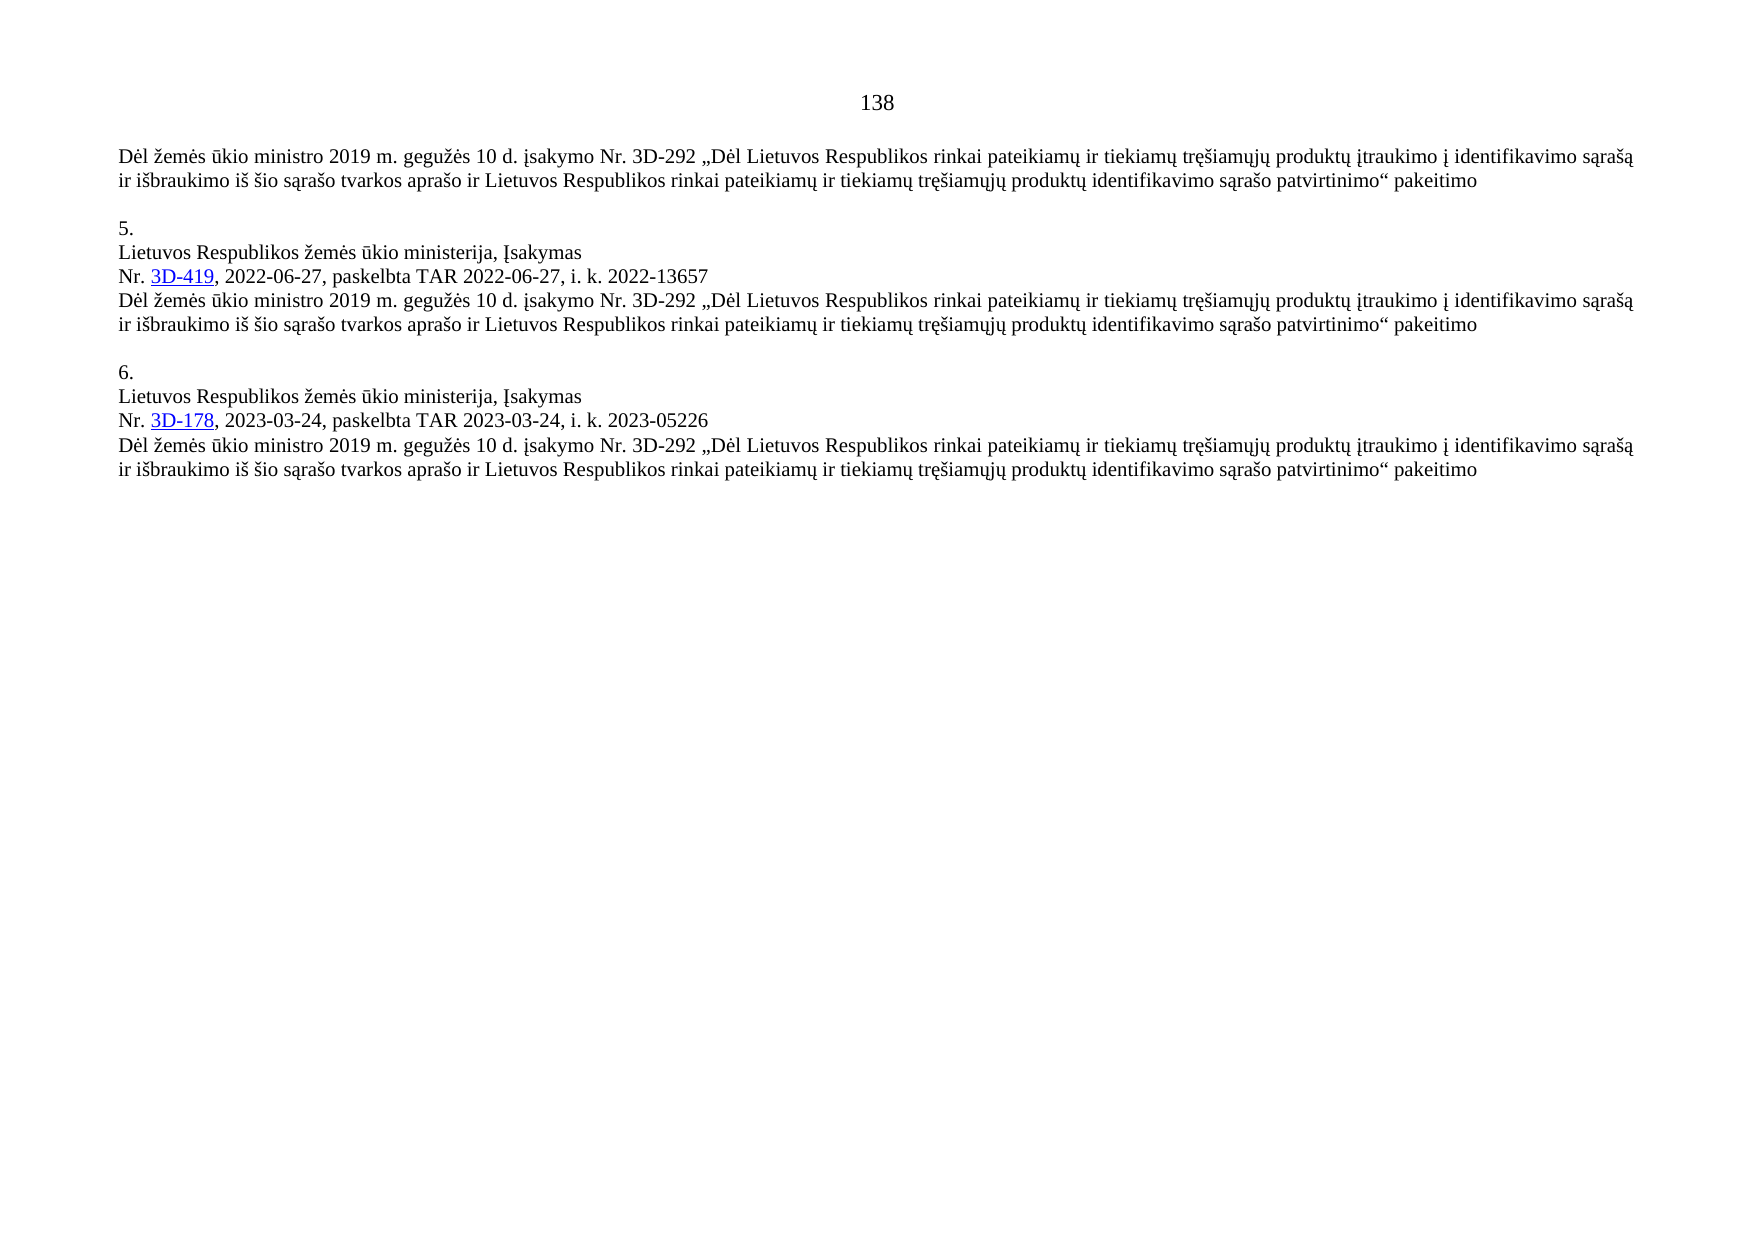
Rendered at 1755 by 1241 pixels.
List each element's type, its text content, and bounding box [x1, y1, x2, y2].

text Dėl žemės ūkio ministro 2019 m. gegužės 10 d. įsakymo Nr. 3D-292 „Dėl Lietuvos Respublikos rinkai pateikiamų ir tiekiamų tręšiamųjų produktų įtraukimo į identifikavimo sąrašą ir išbraukimo iš šio sąrašo tvarkos aprašo ir Lietuvos Respublikos rinkai pateikiamų ir tiekiamų tręšiamųjų produktų identifikavimo sąrašo patvirtinimo“ pakeitimo [118, 288, 1636, 336]
text 6. [118, 360, 1636, 384]
text Dėl žemės ūkio ministro 2019 m. gegužės 10 d. įsakymo Nr. 3D-292 „Dėl Lietuvos Respublikos rinkai pateikiamų ir tiekiamų tręšiamųjų produktų įtraukimo į identifikavimo sąrašą ir išbraukimo iš šio sąrašo tvarkos aprašo ir Lietuvos Respublikos rinkai pateikiamų ir tiekiamų tręšiamųjų produktų identifikavimo sąrašo patvirtinimo“ pakeitimo [118, 144, 1636, 192]
text 5. [118, 216, 1636, 240]
text Nr. 3D-419, 2022-06-27, paskelbta TAR 2022-06-27, i. k. 2022-13657 [118, 264, 1636, 288]
text Dėl žemės ūkio ministro 2019 m. gegužės 10 d. įsakymo Nr. 3D-292 „Dėl Lietuvos Respublikos rinkai pateikiamų ir tiekiamų tręšiamųjų produktų įtraukimo į identifikavimo sąrašą ir išbraukimo iš šio sąrašo tvarkos aprašo ir Lietuvos Respublikos rinkai pateikiamų ir tiekiamų tręšiamųjų produktų identifikavimo sąrašo patvirtinimo“ pakeitimo [118, 432, 1636, 481]
text Lietuvos Respublikos žemės ūkio ministerija, Įsakymas [118, 384, 1636, 408]
text Lietuvos Respublikos žemės ūkio ministerija, Įsakymas [118, 240, 1636, 264]
text Nr. 3D-178, 2023-03-24, paskelbta TAR 2023-03-24, i. k. 2023-05226 [118, 408, 1636, 432]
